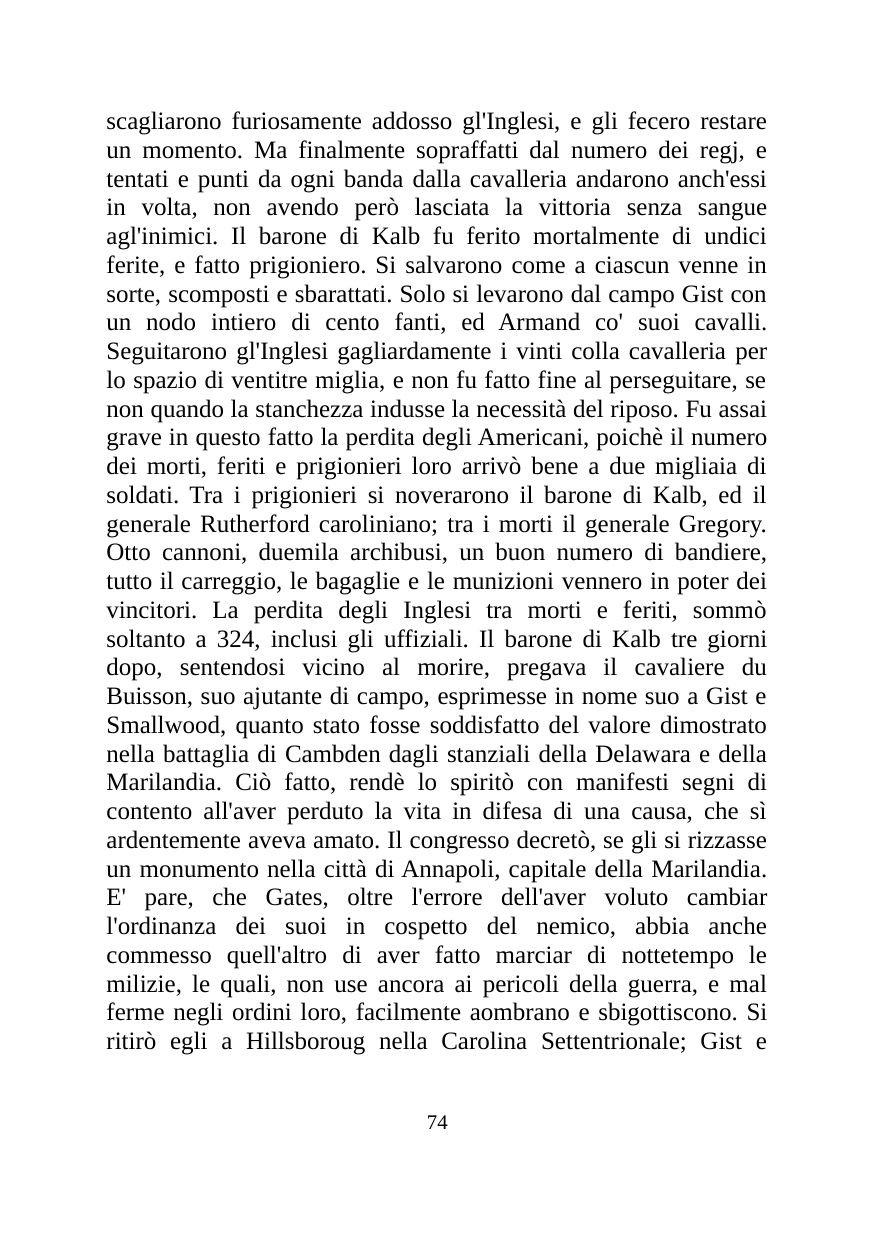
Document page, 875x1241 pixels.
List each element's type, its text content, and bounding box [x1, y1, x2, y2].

text scagliarono furiosamente addosso gl'Inglesi, e gli fecero restare un momento. Ma finalmente sopraffatti dal numero dei regj, e tentati e punti da ogni banda dalla cavalleria andarono anch'essi in volta, non avendo però lasciata la vittoria senza sangue agl'inimici. Il barone di Kalb fu ferito mortalmente di undici ferite, e fatto prigioniero. Si salvarono come a ciascun venne in sorte, scomposti e sbarattati. Solo si levarono dal campo Gist con un nodo intiero di cento fanti, ed Armand co' suoi cavalli. Seguitarono gl'Inglesi gagliardamente i vinti colla cavalleria per lo spazio di ventitre miglia, e non fu fatto fine al perseguitare, se non quando la stanchezza indusse la necessità del riposo. Fu assai grave in questo fatto la perdita degli Americani, poichè il numero dei morti, feriti e prigionieri loro arrivò bene a due migliaia di soldati. Tra i prigionieri si noverarono il barone di Kalb, ed il generale Rutherford caroliniano; tra i morti il generale Gregory. Otto cannoni, duemila archibusi, un buon numero di bandiere, tutto il carreggio, le bagaglie e le munizioni vennero in poter dei vincitori. La perdita degli Inglesi tra morti e feriti, sommò soltanto a 324, inclusi gli uffiziali. Il barone di Kalb tre giorni dopo, sentendosi vicino al morire, pregava il cavaliere du Buisson, suo ajutante di campo, esprimesse in nome suo a Gist e Smallwood, quanto stato fosse soddisfatto del valore dimostrato nella battaglia di Cambden dagli stanziali della Delawara e della Marilandia. Ciò fatto, rendè lo spiritò con manifesti segni di contento all'aver perduto la vita in difesa di una causa, che sì ardentemente aveva amato. Il congresso decretò, se gli si rizzasse un monumento nella città di Annapoli, capitale della Marilandia. E' pare, che Gates, oltre l'errore dell'aver voluto cambiar l'ordinanza dei suoi in cospetto del nemico, abbia anche commesso quell'altro di aver fatto marciar di nottetempo le milizie, le quali, non use ancora ai pericoli della guerra, e mal ferme negli ordini loro, facilmente aombrano e sbigottiscono. Si ritirò egli a Hillsboroug nella Carolina Settentrionale; Gist e [106, 106, 768, 1055]
